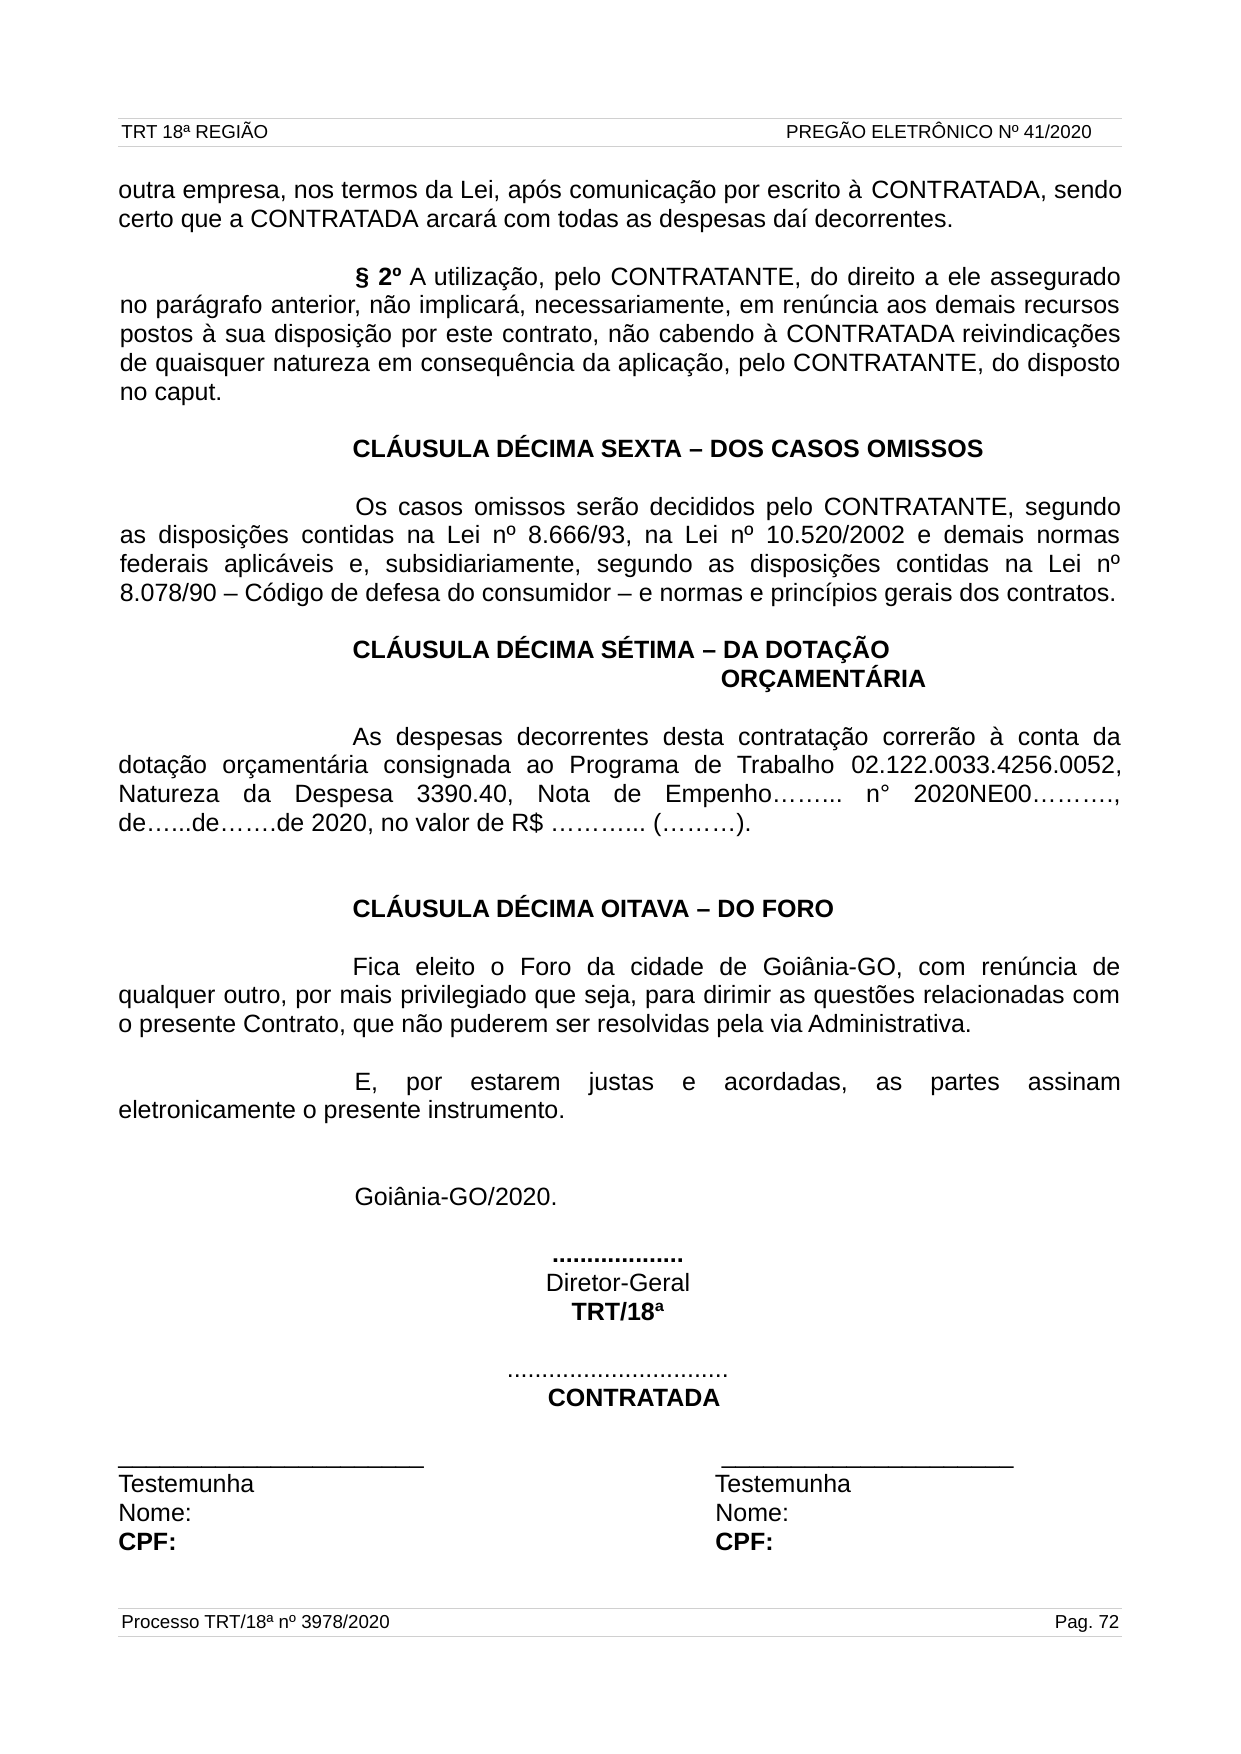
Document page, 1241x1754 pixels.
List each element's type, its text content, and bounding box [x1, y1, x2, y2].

text § 2º A utilização, pelo CONTRATANTE, do direito a ele assegurado no parágrafo anterior, não implicará, necessariamente, em renúncia aos demais recursos postos à sua disposição por este contrato, não cabendo à CONTRATADA reivindicações de quaisquer natureza em consequência da aplicação, pelo CONTRATANTE, do disposto no caput. [119, 262, 1122, 405]
text Fica eleito o Foro da cidade de Goiânia-GO, com renúncia de qualquer outro, por mais privilegiado que seja, para dirimir as questões relacionadas com o presente Contrato, que não puderem ser resolvidas pela via Administrativa. [118, 952, 1122, 1038]
text CPF: CPF: [118, 1527, 1122, 1555]
text Nome: Nome: [118, 1498, 1122, 1527]
text CLÁUSULA DÉCIMA SÉTIMA – DA DOTAÇÃO [118, 635, 1122, 664]
text TRT/18ª [118, 1297, 1117, 1325]
text Diretor-Geral [118, 1268, 1117, 1297]
text Os casos omissos serão decididos pelo CONTRATANTE, segundo as disposições contidas na Lei nº 8.666/93, na Lei nº 10.520/2002 e demais normas federais aplicáveis e, subsidiariamente, segundo as disposições contidas na Lei nº 8.078/90 – Código de defesa do consumidor – e normas e princípios gerais dos contratos. [119, 492, 1122, 607]
text Goiânia-GO/2020. [118, 1182, 1122, 1210]
text outra empresa, nos termos da Lei, após comunicação por escrito à CONTRATADA, sendo certo que a CONTRATADA arcará com todas as despesas daí decorrentes. [118, 175, 1122, 233]
text ORÇAMENTÁRIA [118, 664, 1122, 693]
text As despesas decorrentes desta contratação correrão à conta da dotação orçamentária consignada ao Programa de Trabalho 02.122.0033.4256.0052, Natureza da Despesa 3390.40, Nota de Empenho……... n° 2020NE00………., de…...de…….de 2020, no valor de R$ ………... (………). [118, 722, 1122, 837]
text E, por estarem justas e acordadas, as partes assinam eletronicamente o presente instrumento. [118, 1067, 1122, 1124]
text ................................ [118, 1354, 1117, 1383]
text ______________________ _____________________ [118, 1440, 1122, 1469]
text CLÁUSULA DÉCIMA SEXTA – DOS CASOS OMISSOS [118, 434, 1122, 463]
text CLÁUSULA DÉCIMA OITAVA – DO FORO [118, 894, 1122, 923]
text CONTRATADA [118, 1383, 1122, 1412]
text ................... [118, 1239, 1117, 1268]
text Testemunha Testemunha [118, 1469, 1122, 1498]
